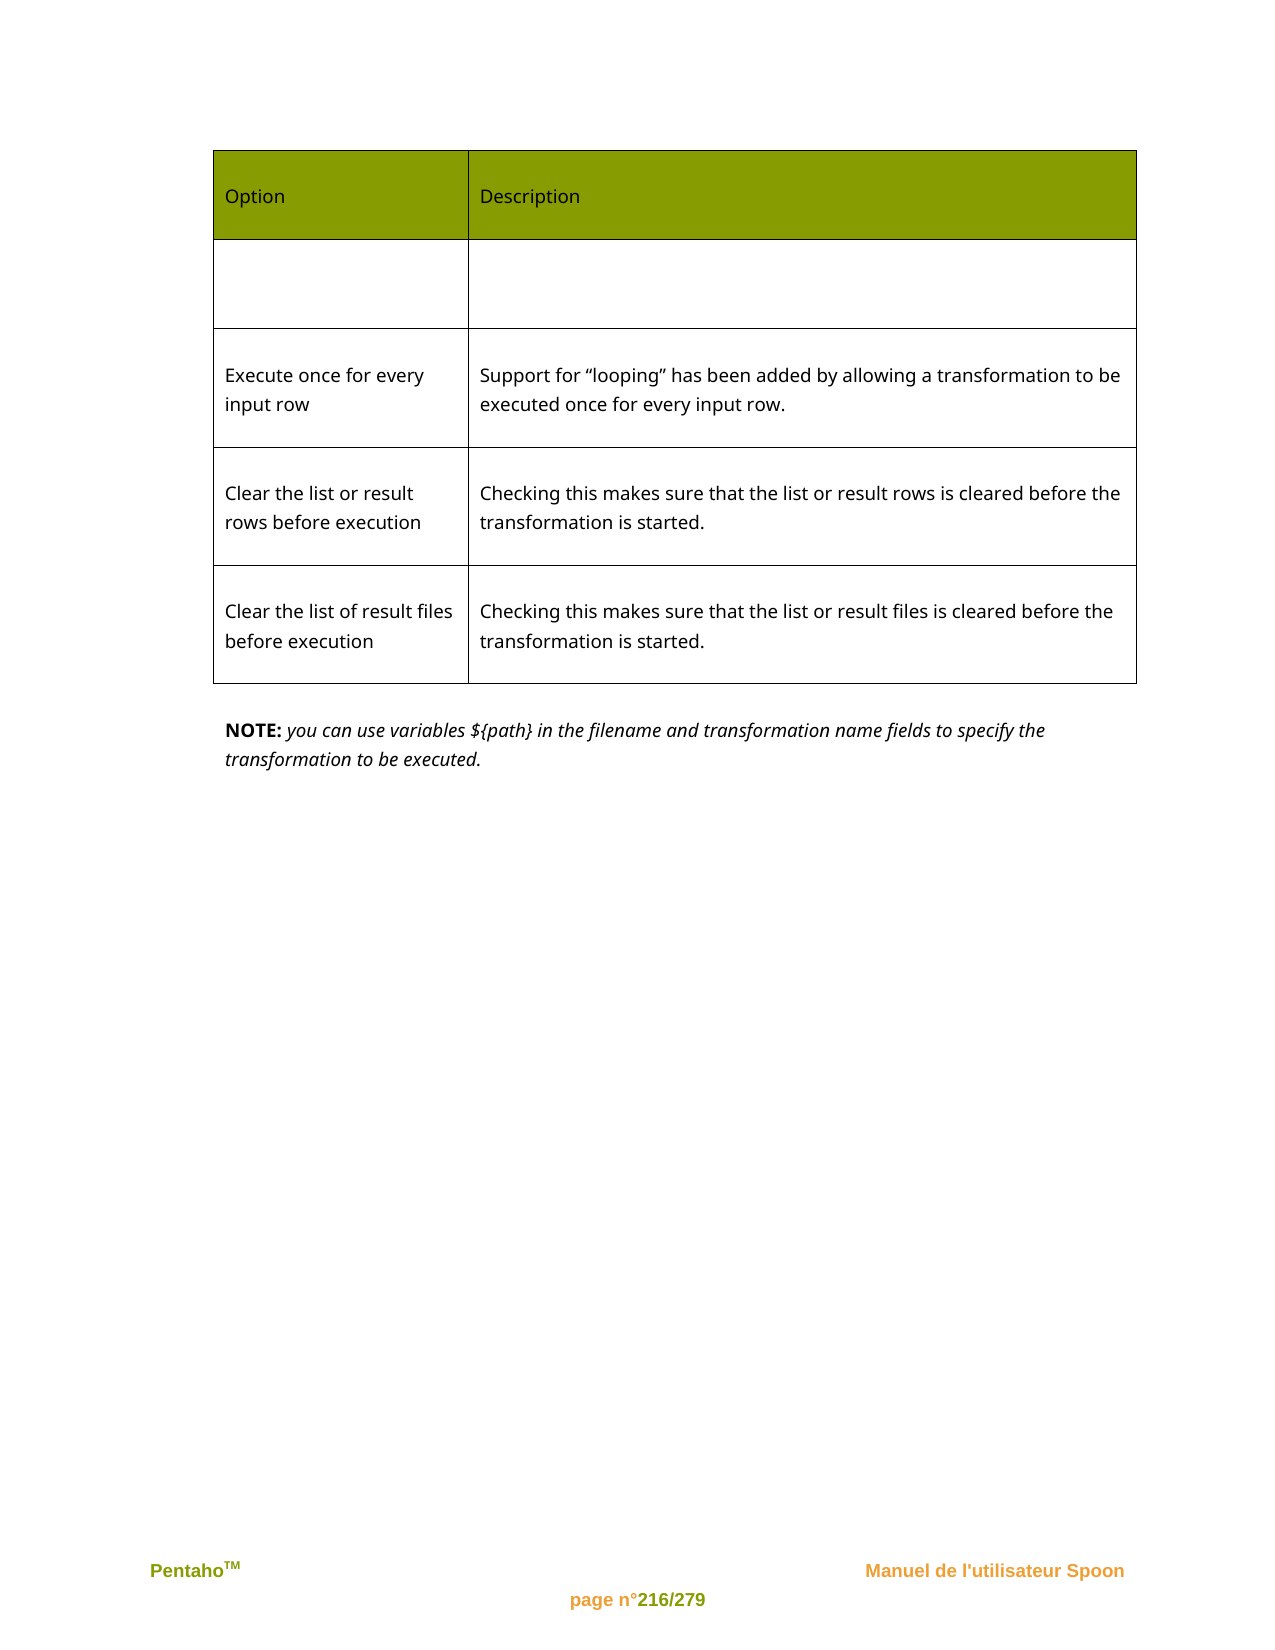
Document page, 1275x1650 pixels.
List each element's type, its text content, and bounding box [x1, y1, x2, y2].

table_header Option [214, 151, 468, 239]
table_cell Checking this makes sure that the list or result rows is cleared before the transformation is started. [469, 448, 1136, 565]
table_cell [214, 240, 468, 328]
table_header Description [469, 151, 1136, 239]
table_cell Clear the list or result rows before execution [214, 448, 468, 565]
table_cell [469, 240, 1136, 328]
table_cell Support for “looping” has been added by allowing a transformation to be executed once for every input row. [469, 329, 1136, 447]
table_cell Clear the list of result files before execution [214, 566, 468, 683]
table_cell Checking this makes sure that the list or result files is cleared before the transformation is started. [469, 566, 1136, 683]
table_cell Execute once for every input row [214, 329, 468, 447]
text NOTE: you can use variables ${path} in the filename and transformation name fields to specify the transformation to be executed. [225, 714, 1125, 772]
